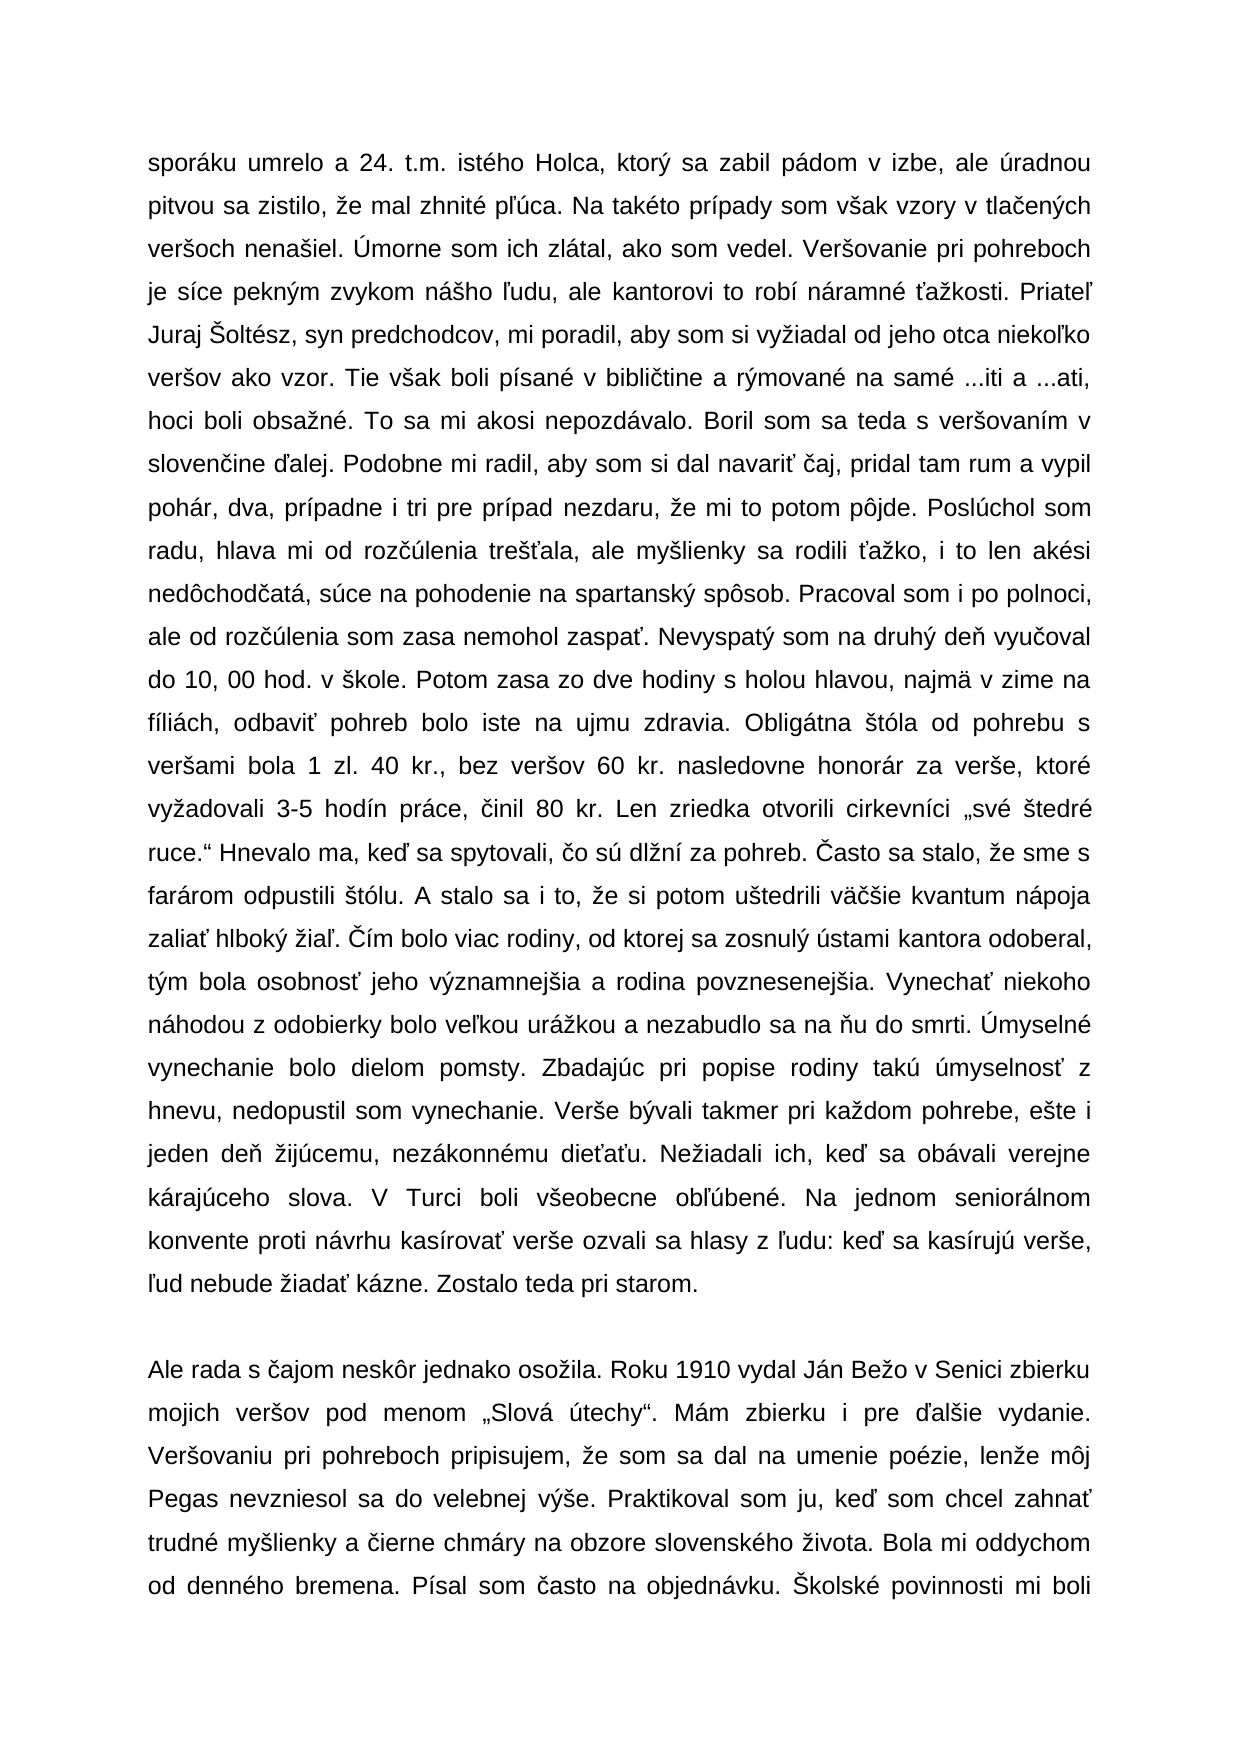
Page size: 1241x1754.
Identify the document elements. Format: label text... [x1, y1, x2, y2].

text sporáku umrelo a 24. t.m. istého Holca, ktorý sa zabil pádom v izbe, ale úradnou pitvou sa zistilo, že mal zhnité pľúca. Na takéto prípady som však vzory v tlačených veršoch nenašiel. Úmorne som ich zlátal, ako som vedel. Veršovanie pri pohreboch je síce pekným zvykom nášho ľudu, ale kantorovi to robí náramné ťažkosti. Priateľ Juraj Šoltész, syn predchodcov, mi poradil, aby som si vyžiadal od jeho otca niekoľko veršov ako vzor. Tie však boli písané v bibličtine a rýmované na samé ...iti a ...ati, hoci boli obsažné. To sa mi akosi nepozdávalo. Boril som sa teda s veršovaním v slovenčine ďalej. Podobne mi radil, aby som si dal navariť čaj, pridal tam rum a vypil pohár, dva, prípadne i tri pre prípad nezdaru, že mi to potom pôjde. Poslúchol som radu, hlava mi od rozčúlenia trešťala, ale myšlienky sa rodili ťažko, i to len akési nedôchodčatá, súce na pohodenie na spartanský spôsob. Pracoval som i po polnoci, ale od rozčúlenia som zasa nemohol zaspať. Nevyspatý som na druhý deň vyučoval do 10, 00 hod. v škole. Potom zasa zo dve hodiny s holou hlavou, najmä v zime na fíliách, odbaviť pohreb bolo iste na ujmu zdravia. Obligátna štóla od pohrebu s veršami bola 1 zl. 40 kr., bez veršov 60 kr. nasledovne honorár za verše, ktoré vyžadovali 3-5 hodín práce, činil 80 kr. Len zriedka otvorili cirkevníci „své štedré ruce.“ Hnevalo ma, keď sa spytovali, čo sú dlžní za pohreb. Často sa stalo, že sme s farárom odpustili štólu. A stalo sa i to, že si potom uštedrili väčšie kvantum nápoja zaliať hlboký žiaľ. Čím bolo viac rodiny, od ktorej sa zosnulý ústami kantora odoberal, tým bola osobnosť jeho významnejšia a rodina povznesenejšia. Vynechať niekoho náhodou z odobierky bolo veľkou urážkou a nezabudlo sa na ňu do smrti. Úmyselné vynechanie bolo dielom pomsty. Zbadajúc pri popise rodiny takú úmyselnosť z hnevu, nedopustil som vynechanie. Verše bývali takmer pri každom pohrebe, ešte i jeden deň žijúcemu, nezákonnému dieťaťu. Nežiadali ich, keď sa obávali verejne kárajúceho slova. V Turci boli všeobecne obľúbené. Na jednom seniorálnom konvente proti návrhu kasírovať verše ozvali sa hlasy z ľudu: keď sa kasírujú verše, ľud nebude žiadať kázne. Zostalo teda pri starom. [148, 148, 1093, 1298]
text Ale rada s čajom neskôr jednako osožila. Roku 1910 vydal Ján Bežo v Senici zbierku mojich veršov pod menom „Slová útechy“. Mám zbierku i pre ďalšie vydanie. Veršovaniu pri pohreboch pripisujem, že som sa dal na umenie poézie, lenže môj Pegas nevzniesol sa do velebnej výše. Praktikoval som ju, keď som chcel zahnať trudné myšlienky a čierne chmáry na obzore slovenského života. Bola mi oddychom od denného bremena. Písal som často na objednávku. Školské povinnosti mi boli [148, 1355, 1093, 1599]
